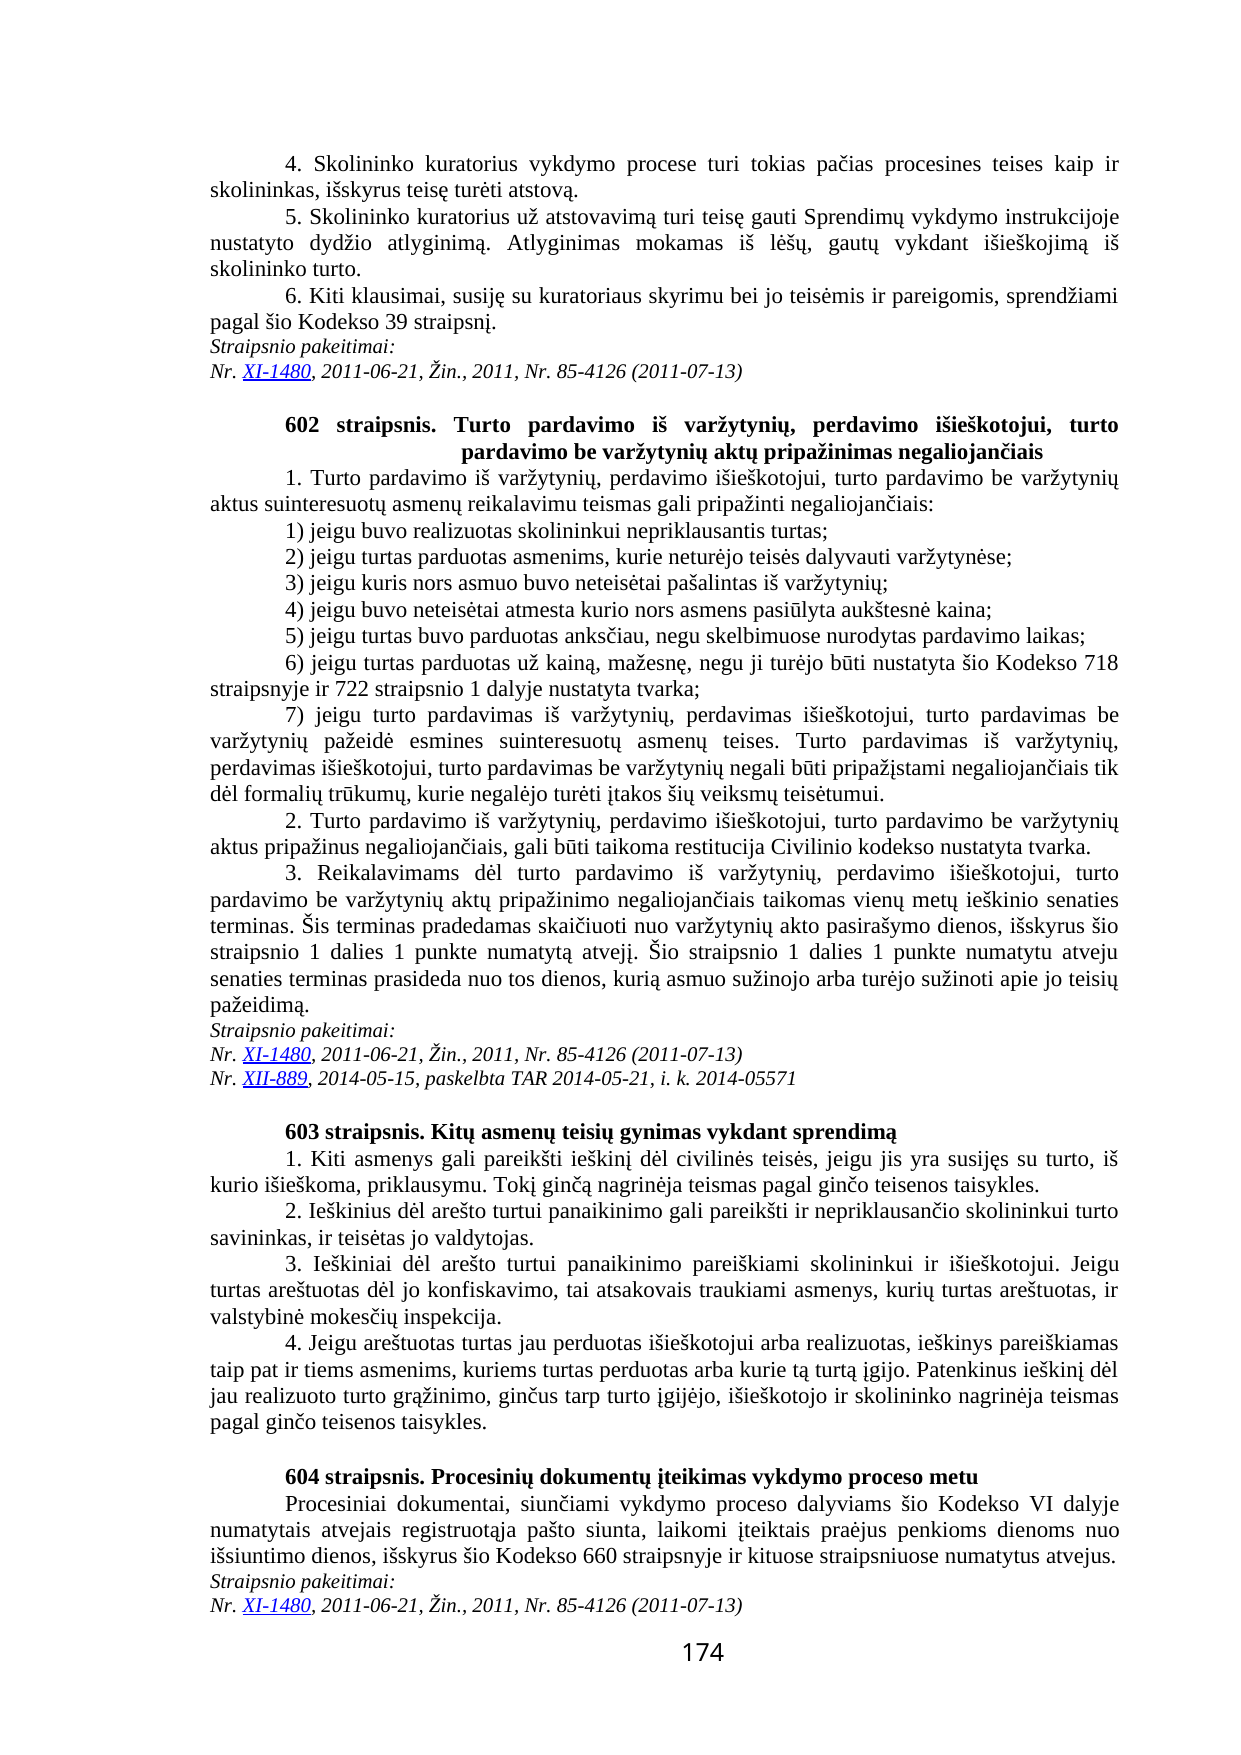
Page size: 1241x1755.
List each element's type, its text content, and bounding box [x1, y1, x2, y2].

text 4. Skolininko kuratorius vykdymo procese turi tokias pačias procesines teises kaip ir skolininkas, išskyrus teisę turėti atstovą. [210, 150, 1120, 203]
text 2) jeigu turtas parduotas asmenims, kurie neturėjo teisės dalyvauti varžytynėse; [210, 543, 1120, 569]
text 1) jeigu buvo realizuotas skolininkui nepriklausantis turtas; [210, 517, 1120, 543]
text 2. Turto pardavimo iš varžytynių, perdavimo išieškotojui, turto pardavimo be varžytynių aktus pripažinus negaliojančiais, gali būti taikoma restitucija Civilinio kodekso nustatyta tvarka. [210, 807, 1120, 859]
text 6. Kiti klausimai, susiję su kuratoriaus skyrimu bei jo teisėmis ir pareigomis, sprendžiami pagal šio Kodekso 39 straipsnį. [210, 282, 1120, 334]
text 604 straipsnis. Procesinių dokumentų įteikimas vykdymo proceso metu [210, 1463, 1120, 1490]
text 3. Reikalavimams dėl turto pardavimo iš varžytynių, perdavimo išieškotojui, turto pardavimo be varžytynių aktų pripažinimo negaliojančiais taikomas vienų metų ieškinio senaties terminas. Šis terminas pradedamas skaičiuoti nuo varžytynių akto pasirašymo dienos, išskyrus šio straipsnio 1 dalies 1 punkte numatytą atvejį. Šio straipsnio 1 dalies 1 punkte numatytu atveju senaties terminas prasideda nuo tos dienos, kurią asmuo sužinojo arba turėjo sužinoti apie jo teisių pažeidimą. [210, 859, 1120, 1017]
text 4) jeigu buvo neteisėtai atmesta kurio nors asmens pasiūlyta aukštesnė kaina; [210, 596, 1120, 622]
text Nr. XI-1480, 2011-06-21, Žin., 2011, Nr. 85-4126 (2011-07-13) [210, 358, 1120, 383]
text Procesiniai dokumentai, siunčiami vykdymo proceso dalyviams šio Kodekso VI dalyje numatytais atvejais registruotąja pašto siunta, laikomi įteiktais praėjus penkioms dienoms nuo išsiuntimo dienos, išskyrus šio Kodekso 660 straipsnyje ir kituose straipsniuose numatytus atvejus. [210, 1490, 1120, 1569]
text 4. Jeigu areštuotas turtas jau perduotas išieškotojui arba realizuotas, ieškinys pareiškiamas taip pat ir tiems asmenims, kuriems turtas perduotas arba kurie tą turtą įgijo. Patenkinus ieškinį dėl jau realizuoto turto grąžinimo, ginčus tarp turto įgijėjo, išieškotojo ir skolininko nagrinėja teismas pagal ginčo teisenos taisykles. [210, 1329, 1120, 1435]
text Nr. XI-1480, 2011-06-21, Žin., 2011, Nr. 85-4126 (2011-07-13) [210, 1042, 1120, 1066]
text 1. Turto pardavimo iš varžytynių, perdavimo išieškotojui, turto pardavimo be varžytynių aktus suinteresuotų asmenų reikalavimu teismas gali pripažinti negaliojančiais: [210, 464, 1120, 517]
text 6) jeigu turtas parduotas už kainą, mažesnę, negu ji turėjo būti nustatyta šio Kodekso 718 straipsnyje ir 722 straipsnio 1 dalyje nustatyta tvarka; [210, 648, 1120, 701]
text 5) jeigu turtas buvo parduotas anksčiau, negu skelbimuose nurodytas pardavimo laikas; [210, 622, 1120, 648]
text 5. Skolininko kuratorius už atstovavimą turi teisę gauti Sprendimų vykdymo instrukcijoje nustatyto dydžio atlyginimą. Atlyginimas mokamas iš lėšų, gautų vykdant išieškojimą iš skolininko turto. [210, 203, 1120, 282]
text 2. Ieškinius dėl arešto turtui panaikinimo gali pareikšti ir nepriklausančio skolininkui turto savininkas, ir teisėtas jo valdytojas. [210, 1197, 1120, 1250]
text Straipsnio pakeitimai: [210, 334, 1120, 358]
text Nr. XII-889, 2014-05-15, paskelbta TAR 2014-05-21, i. k. 2014-05571 [210, 1066, 1120, 1090]
text 602 straipsnis. Turto pardavimo iš varžytynių, perdavimo išieškotojui, turto pardavimo be varžytynių aktų pripažinimas negaliojančiais [285, 411, 1120, 464]
text 3. Ieškiniai dėl arešto turtui panaikinimo pareiškiami skolininkui ir išieškotojui. Jeigu turtas areštuotas dėl jo konfiskavimo, tai atsakovais traukiami asmenys, kurių turtas areštuotas, ir valstybinė mokesčių inspekcija. [210, 1250, 1120, 1329]
text Straipsnio pakeitimai: [210, 1017, 1120, 1042]
text Nr. XI-1480, 2011-06-21, Žin., 2011, Nr. 85-4126 (2011-07-13) [210, 1593, 1120, 1617]
text 1. Kiti asmenys gali pareikšti ieškinį dėl civilinės teisės, jeigu jis yra susijęs su turto, iš kurio išieškoma, priklausymu. Tokį ginčą nagrinėja teismas pagal ginčo teisenos taisykles. [210, 1145, 1120, 1197]
text 7) jeigu turto pardavimas iš varžytynių, perdavimas išieškotojui, turto pardavimas be varžytynių pažeidė esmines suinteresuotų asmenų teises. Turto pardavimas iš varžytynių, perdavimas išieškotojui, turto pardavimas be varžytynių negali būti pripažįstami negaliojančiais tik dėl formalių trūkumų, kurie negalėjo turėti įtakos šių veiksmų teisėtumui. [210, 701, 1120, 807]
text 603 straipsnis. Kitų asmenų teisių gynimas vykdant sprendimą [210, 1118, 1120, 1145]
text Straipsnio pakeitimai: [210, 1569, 1120, 1593]
text 3) jeigu kuris nors asmuo buvo neteisėtai pašalintas iš varžytynių; [210, 569, 1120, 596]
